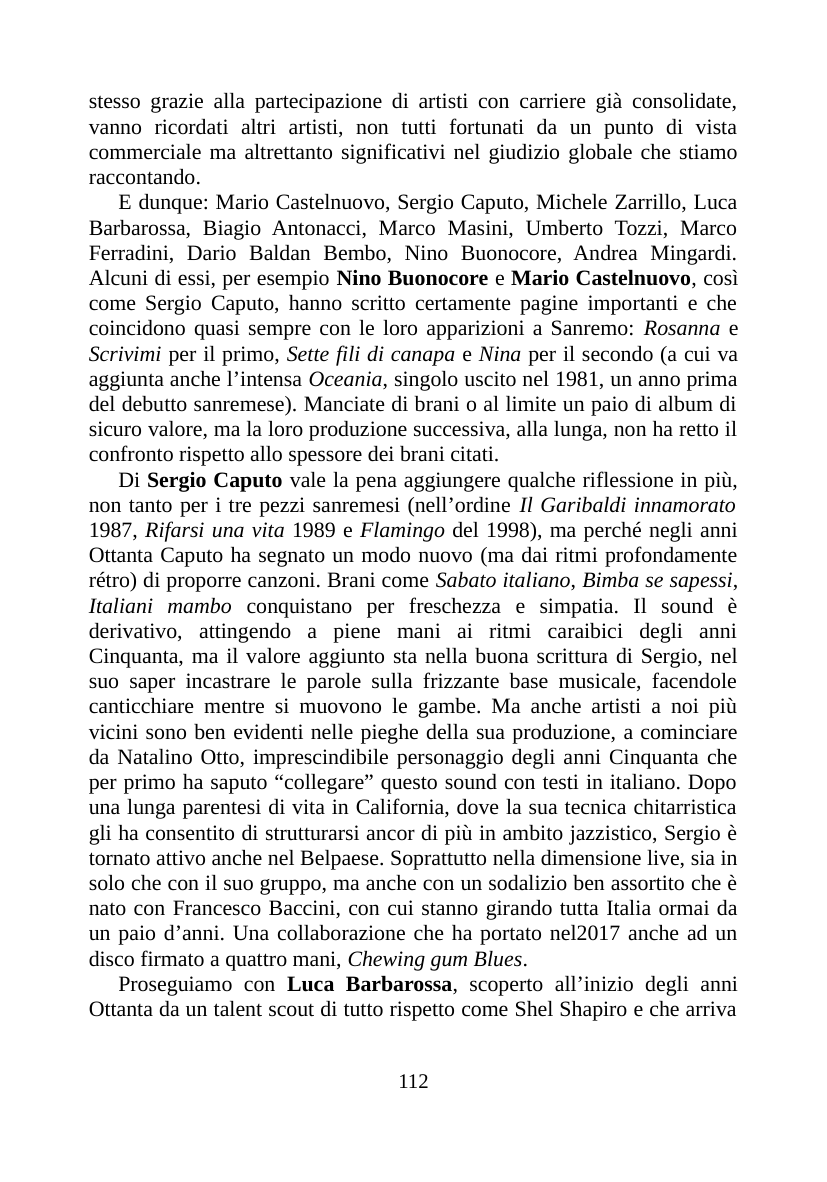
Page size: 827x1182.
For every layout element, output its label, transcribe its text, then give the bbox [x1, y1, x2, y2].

text Proseguiamo con Luca Barbarossa, scoperto all’inizio degli anni Ottanta da un talent scout di tutto rispetto come Shel Shapiro e che arriva [88, 971, 738, 1021]
text stesso grazie alla partecipazione di artisti con carriere già consolidate, vanno ricordati altri artisti, non tutti fortunati da un punto di vista commerciale ma altrettanto significativi nel giudizio globale che stiamo raccontando. [88, 88, 738, 189]
text E dunque: Mario Castelnuovo, Sergio Caputo, Michele Zarrillo, Luca Barbarossa, Biagio Antonacci, Marco Masini, Umberto Tozzi, Marco Ferradini, Dario Baldan Bembo, Nino Buonocore, Andrea Mingardi. Alcuni di essi, per esempio Nino Buonocore e Mario Castelnuovo, così come Sergio Caputo, hanno scritto certamente pagine importanti e che coincidono quasi sempre con le loro apparizioni a Sanremo: Rosanna e Scrivimi per il primo, Sette fili di canapa e Nina per il secondo (a cui va aggiunta anche l’intensa Oceania, singolo uscito nel 1981, un anno prima del debutto sanremese). Manciate di brani o al limite un paio di album di sicuro valore, ma la loro produzione successiva, alla lunga, non ha retto il confronto rispetto allo spessore dei brani citati. [88, 189, 738, 467]
text Di Sergio Caputo vale la pena aggiungere qualche riflessione in più, non tanto per i tre pezzi sanremesi (nell’ordine Il Garibaldi innamorato 1987, Rifarsi una vita 1989 e Flamingo del 1998), ma perché negli anni Ottanta Caputo ha segnato un modo nuovo (ma dai ritmi profondamente rétro) di proporre canzoni. Brani come Sabato italiano, Bimba se sapessi, Italiani mambo conquistano per freschezza e simpatia. Il sound è derivativo, attingendo a piene mani ai ritmi caraibici degli anni Cinquanta, ma il valore aggiunto sta nella buona scrittura di Sergio, nel suo saper incastrare le parole sulla frizzante base musicale, facendole canticchiare mentre si muovono le gambe. Ma anche artisti a noi più vicini sono ben evidenti nelle pieghe della sua produzione, a cominciare da Natalino Otto, imprescindibile personaggio degli anni Cinquanta che per primo ha saputo “collegare” questo sound con testi in italiano. Dopo una lunga parentesi di vita in California, dove la sua tecnica chitarristica gli ha consentito di strutturarsi ancor di più in ambito jazzistico, Sergio è tornato attivo anche nel Belpaese. Soprattutto nella dimensione live, sia in solo che con il suo gruppo, ma anche con un sodalizio ben assortito che è nato con Francesco Baccini, con cui stanno girando tutta Italia ormai da un paio d’anni. Una collaborazione che ha portato nel2017 anche ad un disco firmato a quattro mani, Chewing gum Blues. [88, 467, 738, 971]
